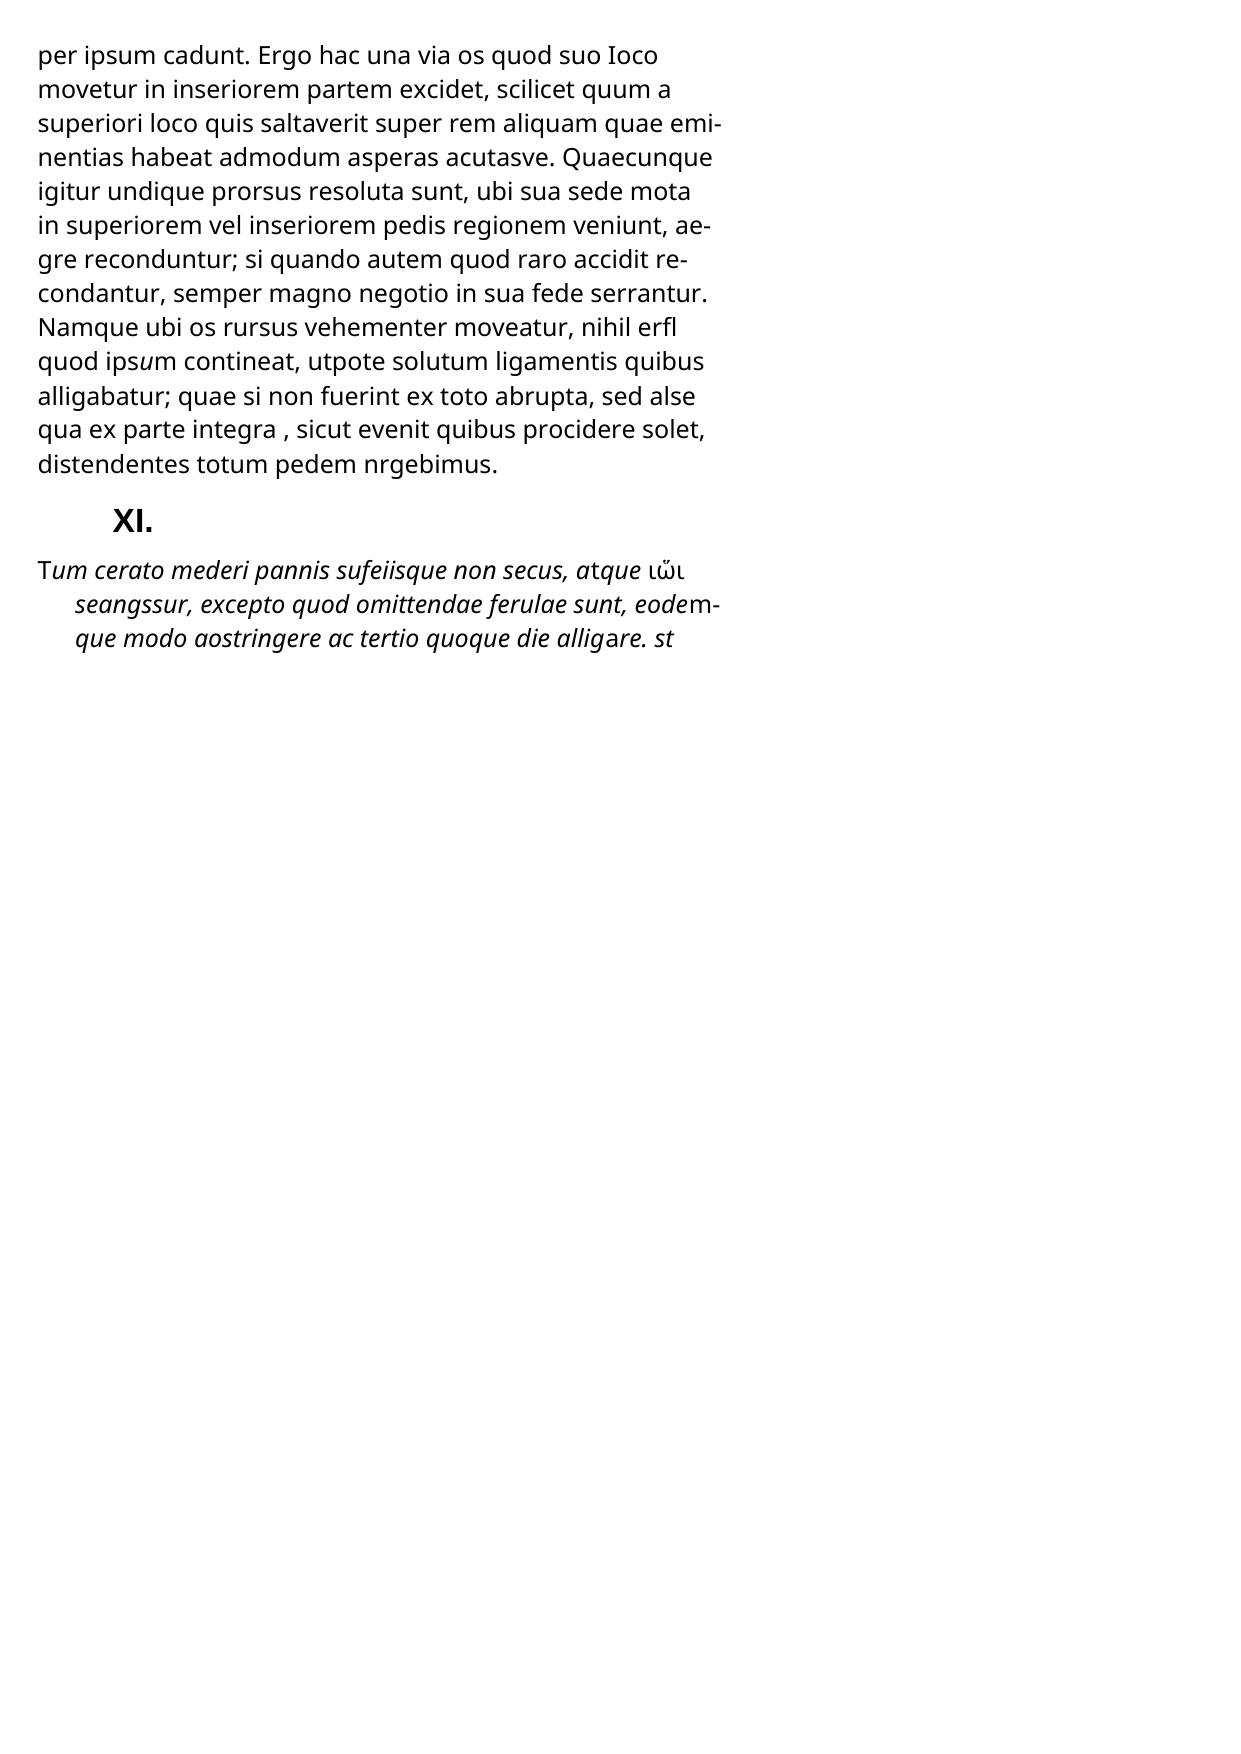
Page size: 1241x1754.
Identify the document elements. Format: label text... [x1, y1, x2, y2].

subtitle XI. [37, 501, 1203, 540]
text per ipsum cadunt. Ergo hac una via os quod suo Ioco movetur in inseriorem partem excidet, scilicet quum a superiori loco quis saltaverit super rem aliquam quae emi- nentias habeat admodum asperas acutasve. Quaecunque igitur undique prorsus resoluta sunt, ubi sua sede mota in superiorem vel inseriorem pedis regionem veniunt, ae- gre reconduntur; si quando autem quod raro accidit re- condantur, semper magno negotio in sua fede serrantur. Namque ubi os rursus vehementer moveatur, nihil erfl quod ipsum contineat, utpote solutum ligamentis quibus alligabatur; quae si non fuerint ex toto abrupta, sed alse qua ex parte integra , sicut evenit quibus procidere solet, distendentes totum pedem nrgebimus. [37, 37, 1203, 480]
text Tum cerato mederi pannis sufeiisque non secus, atque ιὥι seangssur, excepto quod omittendae ferulae sunt, eodem- que modo aostringere ac tertio quoque die alligare. st [37, 552, 1203, 654]
